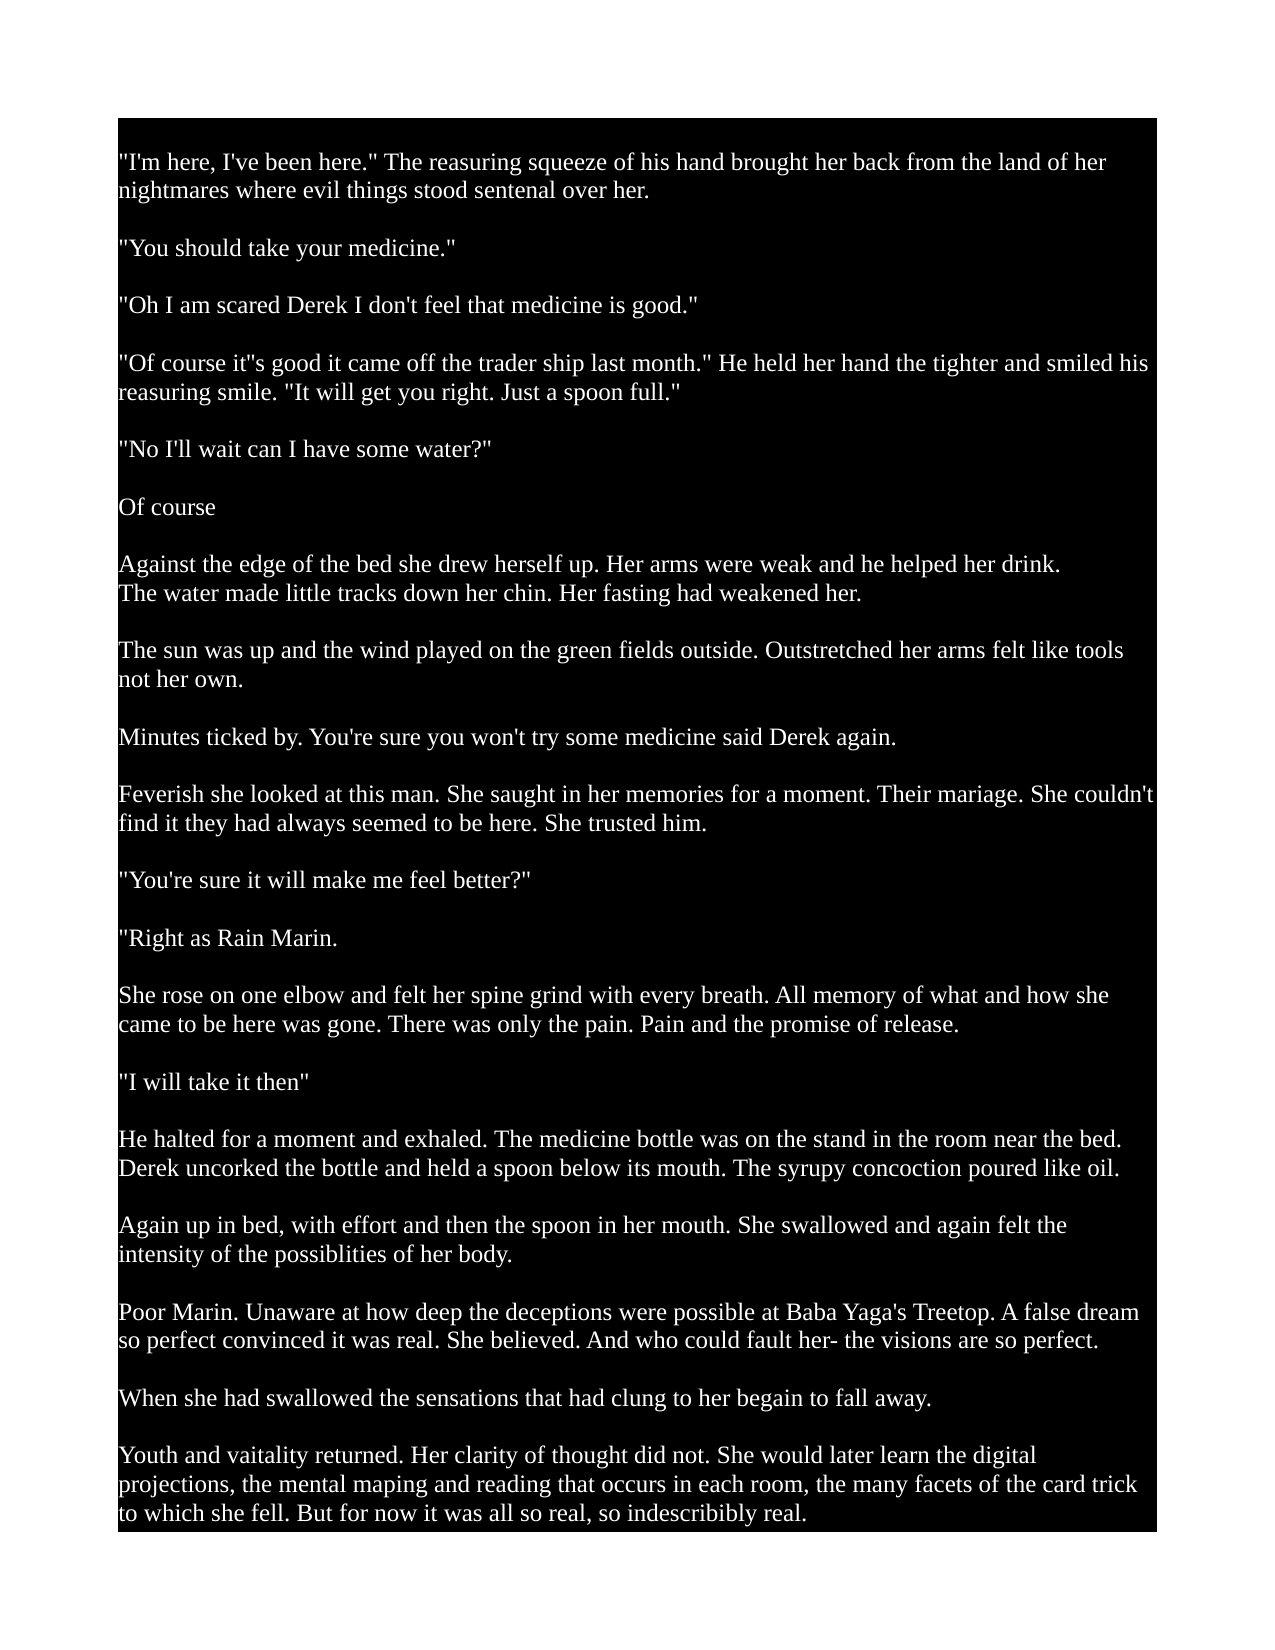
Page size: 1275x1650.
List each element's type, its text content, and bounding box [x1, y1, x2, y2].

text Poor Marin. Unaware at how deep the deceptions were possible at Baba Yaga's Treetop. A false dream so perfect convinced it was real. She believed. And who could fault her- the visions are so perfect. [118, 1297, 1157, 1354]
text "Of course it''s good it came off the trader ship last month." He held her hand the tighter and smiled his reasuring smile. "It will get you right. Just a spoon full." [118, 348, 1157, 406]
text "Oh I am scared Derek I don't feel that medicine is good." [118, 291, 1157, 319]
text She rose on one elbow and felt her spine grind with every breath. All memory of what and how she came to be here was gone. There was only the pain. Pain and the promise of release. [118, 981, 1157, 1038]
text Again up in bed, with effort and then the spoon in her mouth. She swallowed and again felt the intensity of the possiblities of her body. [118, 1211, 1157, 1268]
text "No I'll wait can I have some water?" Of course [118, 434, 1157, 521]
text The water made little tracks down her chin. Her fasting had weakened her. The sun was up and the wind played on the green fields outside. Outstretched her arms felt like tools not her own. [118, 578, 1157, 693]
text Minutes ticked by. You're sure you won't try some medicine said Derek again. Feverish she looked at this man. She saught in her memories for a moment. Their mariage. She couldn't find it they had always seemed to be here. She trusted him. "You're sure it will make me feel better?" "Right as Rain Marin. [118, 722, 1157, 952]
text He halted for a moment and exhaled. The medicine bottle was on the stand in the room near the bed. Derek uncorked the bottle and held a spoon below its mouth. The syrupy concoction poured like oil. [118, 1124, 1157, 1182]
text "I will take it then" [118, 1067, 1157, 1096]
text When she had swallowed the sensations that had clung to her begain to fall away. [118, 1383, 1157, 1412]
text Against the edge of the bed she drew herself up. Her arms were weak and he helped her drink. [118, 549, 1157, 578]
text "I'm here, I've been here." The reasuring squeeze of his hand brought her back from the land of her nightmares where evil things stood sentenal over her. "You should take your medicine." [118, 147, 1157, 262]
text Youth and vaitality returned. Her clarity of thought did not. She would later learn the digital projections, the mental maping and reading that occurs in each room, the many facets of the card trick to which she fell. But for now it was all so real, so indescribibly real. [118, 1441, 1157, 1527]
